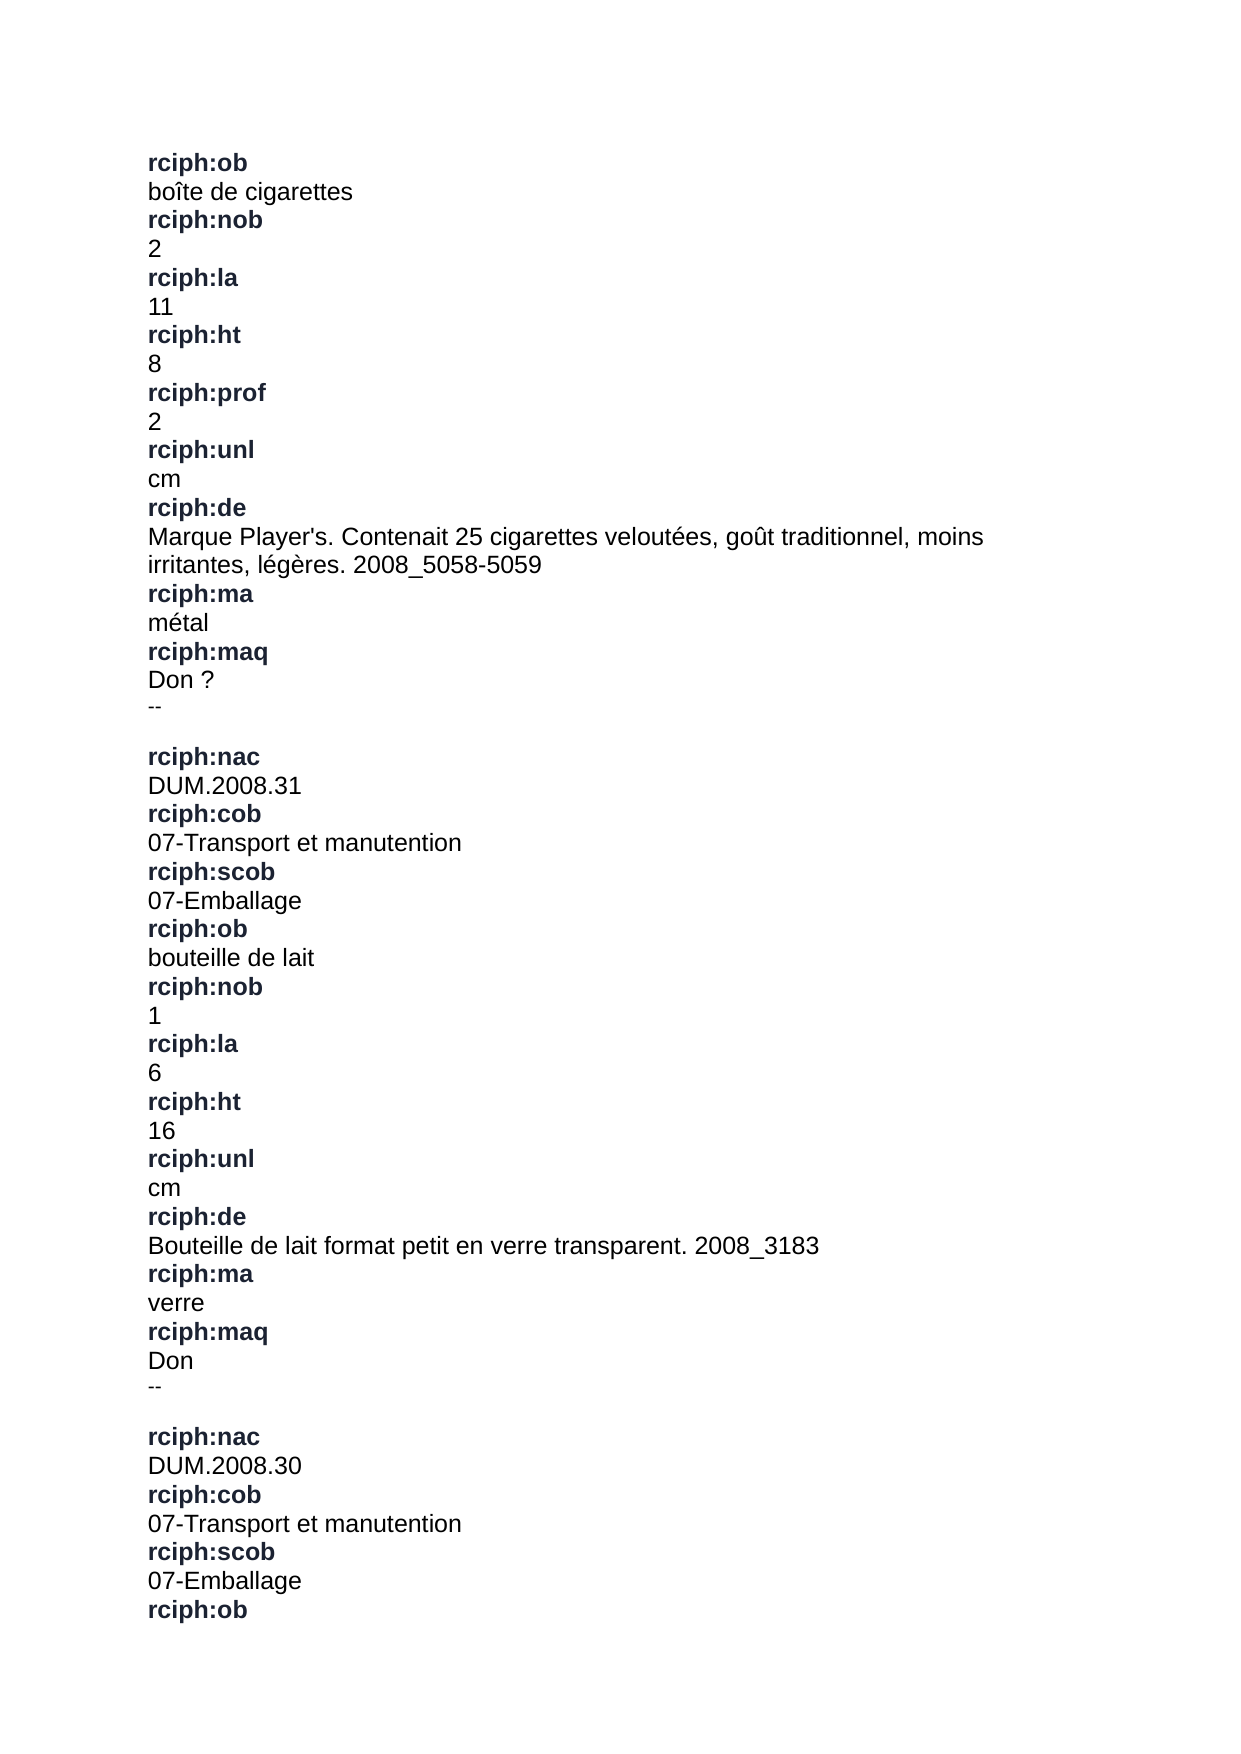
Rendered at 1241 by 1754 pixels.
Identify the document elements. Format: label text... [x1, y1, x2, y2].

text rciph:unl [148, 435, 1092, 464]
text Don [148, 1346, 1092, 1374]
text DUM.2008.31 [148, 771, 1092, 799]
text cm [148, 1173, 1092, 1202]
text Bouteille de lait format petit en verre transparent. 2008_3183 [148, 1231, 1092, 1259]
text bouteille de lait [148, 943, 1092, 972]
text rciph:de [148, 1202, 1092, 1231]
text boîte de cigarettes [148, 176, 1092, 205]
text 1 [148, 1001, 1092, 1029]
text DUM.2008.30 [148, 1451, 1092, 1480]
text rciph:ma [148, 1259, 1092, 1288]
text 07-Transport et manutention [148, 1508, 1092, 1537]
text rciph:maq [148, 1317, 1092, 1346]
text 11 [148, 291, 1092, 320]
text 8 [148, 349, 1092, 378]
text rciph:cob [148, 1480, 1092, 1508]
text Marque Player's. Contenait 25 cigarettes veloutées, goût traditionnel, moins irritantes, légères. 2008_5058-5059 [148, 521, 1092, 579]
text rciph:maq [148, 636, 1092, 665]
text 16 [148, 1116, 1092, 1144]
text -- [148, 694, 1092, 718]
text rciph:nac [148, 742, 1092, 771]
text -- [148, 1374, 1092, 1398]
text 07-Transport et manutention [148, 828, 1092, 857]
text rciph:scob [148, 857, 1092, 886]
text Don ? [148, 665, 1092, 694]
text cm [148, 464, 1092, 493]
text 07-Emballage [148, 886, 1092, 914]
text 2 [148, 234, 1092, 263]
text 2 [148, 406, 1092, 435]
text rciph:la [148, 263, 1092, 291]
text rciph:nob [148, 972, 1092, 1001]
text 07-Emballage [148, 1566, 1092, 1595]
text rciph:nob [148, 205, 1092, 234]
text rciph:prof [148, 378, 1092, 406]
text rciph:ob [148, 914, 1092, 943]
text rciph:ht [148, 1087, 1092, 1116]
text rciph:scob [148, 1537, 1092, 1566]
text rciph:la [148, 1029, 1092, 1058]
text rciph:de [148, 493, 1092, 521]
text rciph:unl [148, 1144, 1092, 1173]
text rciph:ob [148, 148, 1092, 176]
text rciph:cob [148, 799, 1092, 828]
text métal [148, 608, 1092, 636]
text rciph:ma [148, 579, 1092, 608]
text rciph:nac [148, 1422, 1092, 1451]
text rciph:ob [148, 1595, 1092, 1623]
text 6 [148, 1058, 1092, 1087]
text rciph:ht [148, 320, 1092, 349]
text verre [148, 1288, 1092, 1317]
